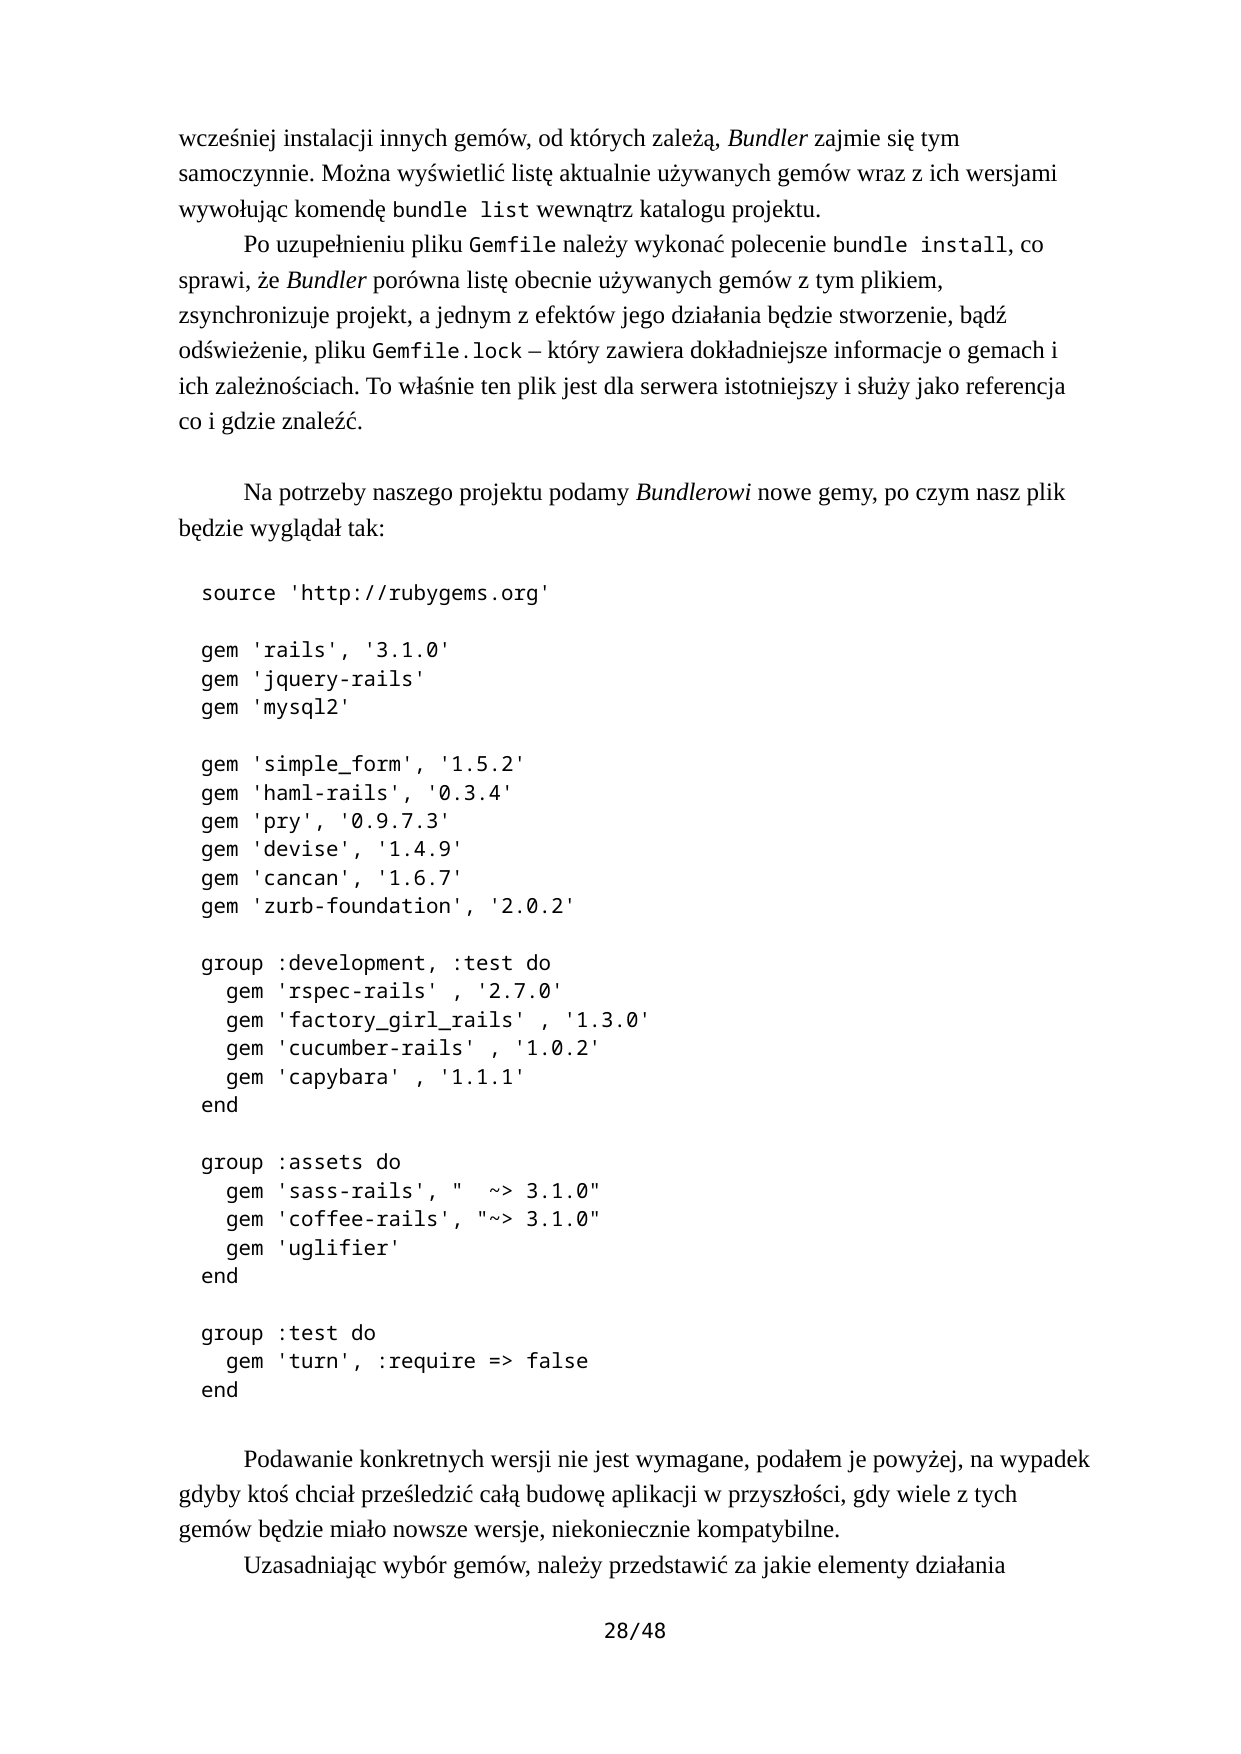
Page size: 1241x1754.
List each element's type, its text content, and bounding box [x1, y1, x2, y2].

text source 'http://rubygems.org' [189, 578, 1093, 607]
text gem 'devise', '1.4.9' [189, 834, 1093, 863]
text gem 'mysql2' [189, 692, 1093, 721]
text Podawanie konkretnych wersji nie jest wymagane, podałem je powyżej, na wypadek gdyby ktoś chciał prześledzić całą budowę aplikacji w przyszłości, gdy wiele z tych gemów będzie miało nowsze wersje, niekoniecznie kompatybilne. [178, 1439, 1093, 1545]
text Uzasadniając wybór gemów, należy przedstawić za jakie elementy działania [178, 1545, 1093, 1580]
text end [189, 1090, 1093, 1119]
text gem 'sass-rails', " ~> 3.1.0" [189, 1176, 1093, 1204]
text Po uzupełnieniu pliku Gemfile należy wykonać polecenie bundle install, co sprawi, że Bundler porówna listę obecnie używanych gemów z tym plikiem, zsynchronizuje projekt, a jednym z efektów jego działania będzie stworzenie, bądź odświeżenie, pliku Gemfile.lock – który zawiera dokładniejsze informacje o gemach i ich zależnościach. To właśnie ten plik jest dla serwera istotniejszy i służy jako referencja co i gdzie znaleźć. [178, 224, 1093, 437]
text gem 'uglifier' [189, 1233, 1093, 1261]
text gem 'coffee-rails', "~> 3.1.0" [189, 1204, 1093, 1233]
text Na potrzeby naszego projektu podamy Bundlerowi nowe gemy, po czym nasz plik będzie wyglądał tak: [178, 472, 1093, 543]
text gem 'pry', '0.9.7.3' [189, 806, 1093, 834]
text gem 'zurb-foundation', '2.0.2' [189, 891, 1093, 920]
text gem 'simple_form', '1.5.2' [189, 749, 1093, 778]
text group :development, :test do [189, 948, 1093, 977]
text gem 'rails', '3.1.0' [189, 635, 1093, 664]
text gem 'cucumber-rails' , '1.0.2' [189, 1033, 1093, 1062]
text group :assets do [189, 1147, 1093, 1176]
text gem 'turn', :require => false [189, 1346, 1093, 1375]
text end [189, 1375, 1093, 1403]
text gem 'capybara' , '1.1.1' [189, 1062, 1093, 1090]
text gem 'factory_girl_rails' , '1.3.0' [189, 1005, 1093, 1033]
text gem 'jquery-rails' [189, 664, 1093, 692]
text wcześniej instalacji innych gemów, od których zależą, Bundler zajmie się tym samoczynnie. Można wyświetlić listę aktualnie używanych gemów wraz z ich wersjami wywołując komendę bundle list wewnątrz katalogu projektu. [178, 118, 1093, 224]
text group :test do [189, 1318, 1093, 1346]
text gem 'haml-rails', '0.3.4' [189, 778, 1093, 806]
text end [189, 1261, 1093, 1289]
text gem 'rspec-rails' , '2.7.0' [189, 977, 1093, 1005]
text gem 'cancan', '1.6.7' [189, 863, 1093, 891]
